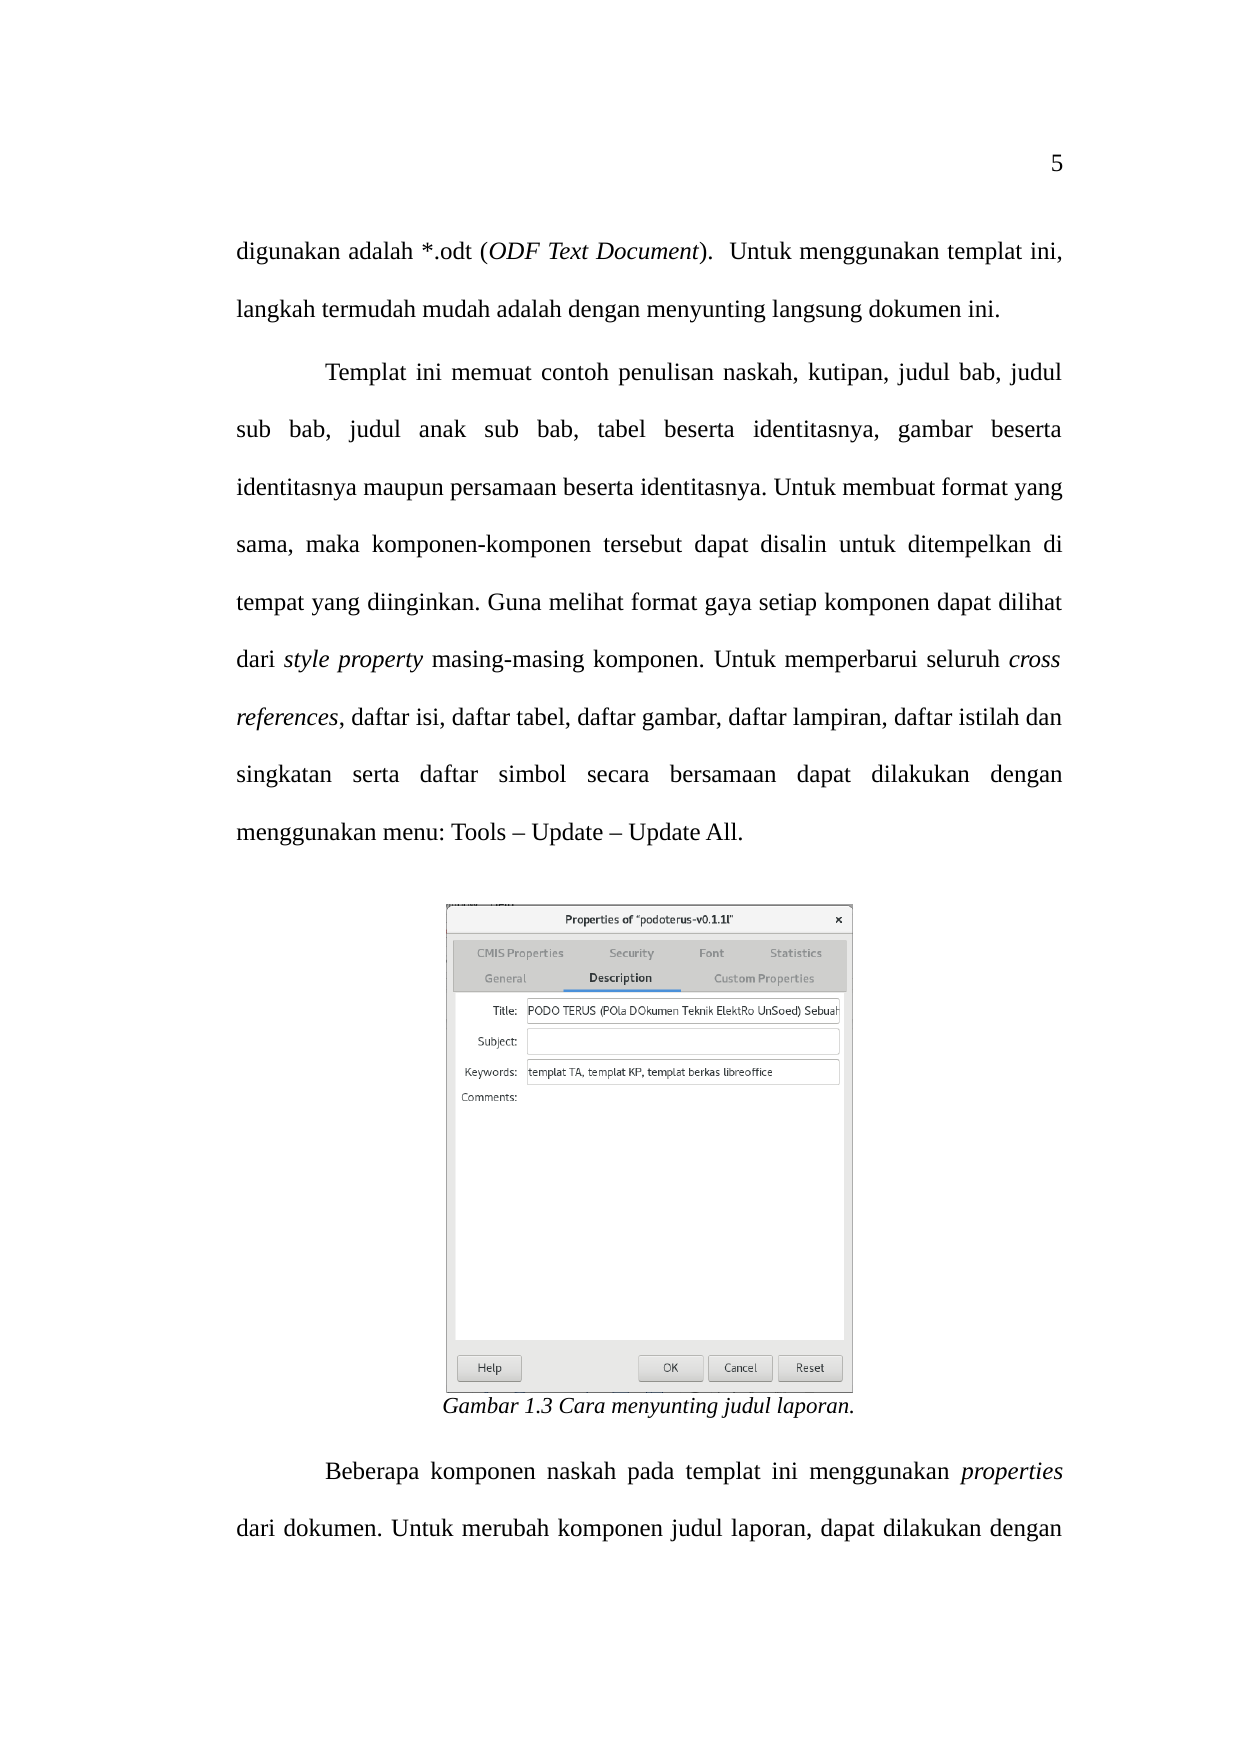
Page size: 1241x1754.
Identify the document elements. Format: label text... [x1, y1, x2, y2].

text digunakan adalah *.odt (ODF Text Document). Untuk menggunakan templat ini, langkah termudah mudah adalah dengan menyunting langsung dokumen ini. [236, 236, 1063, 322]
text Gambar 1.3 Cara menyunting judul laporan. [405, 1393, 894, 1419]
text Beberapa komponen naskah pada templat ini menggunakan properties dari dokumen. Untuk merubah komponen judul laporan, dapat dilakukan dengan [236, 1456, 1063, 1542]
picture [446, 904, 853, 1393]
text Templat ini memuat contoh penulisan naskah, kutipan, judul bab, judul sub bab, judul anak sub bab, tabel beserta identitasnya, gambar beserta identitasnya maupun persamaan beserta identitasnya. Untuk membuat format yang sama, maka komponen-komponen tersebut dapat disalin untuk ditempelkan di tempat yang diinginkan. Guna melihat format gaya setiap komponen dapat dilihat dari style property masing-masing komponen. Untuk memperbarui seluruh cross references, daftar isi, daftar tabel, daftar gambar, daftar lampiran, daftar istilah dan singkatan serta daftar simbol secara bersamaan dapat dilakukan dengan menggunakan menu: Tools – Update – Update All. [236, 357, 1063, 846]
